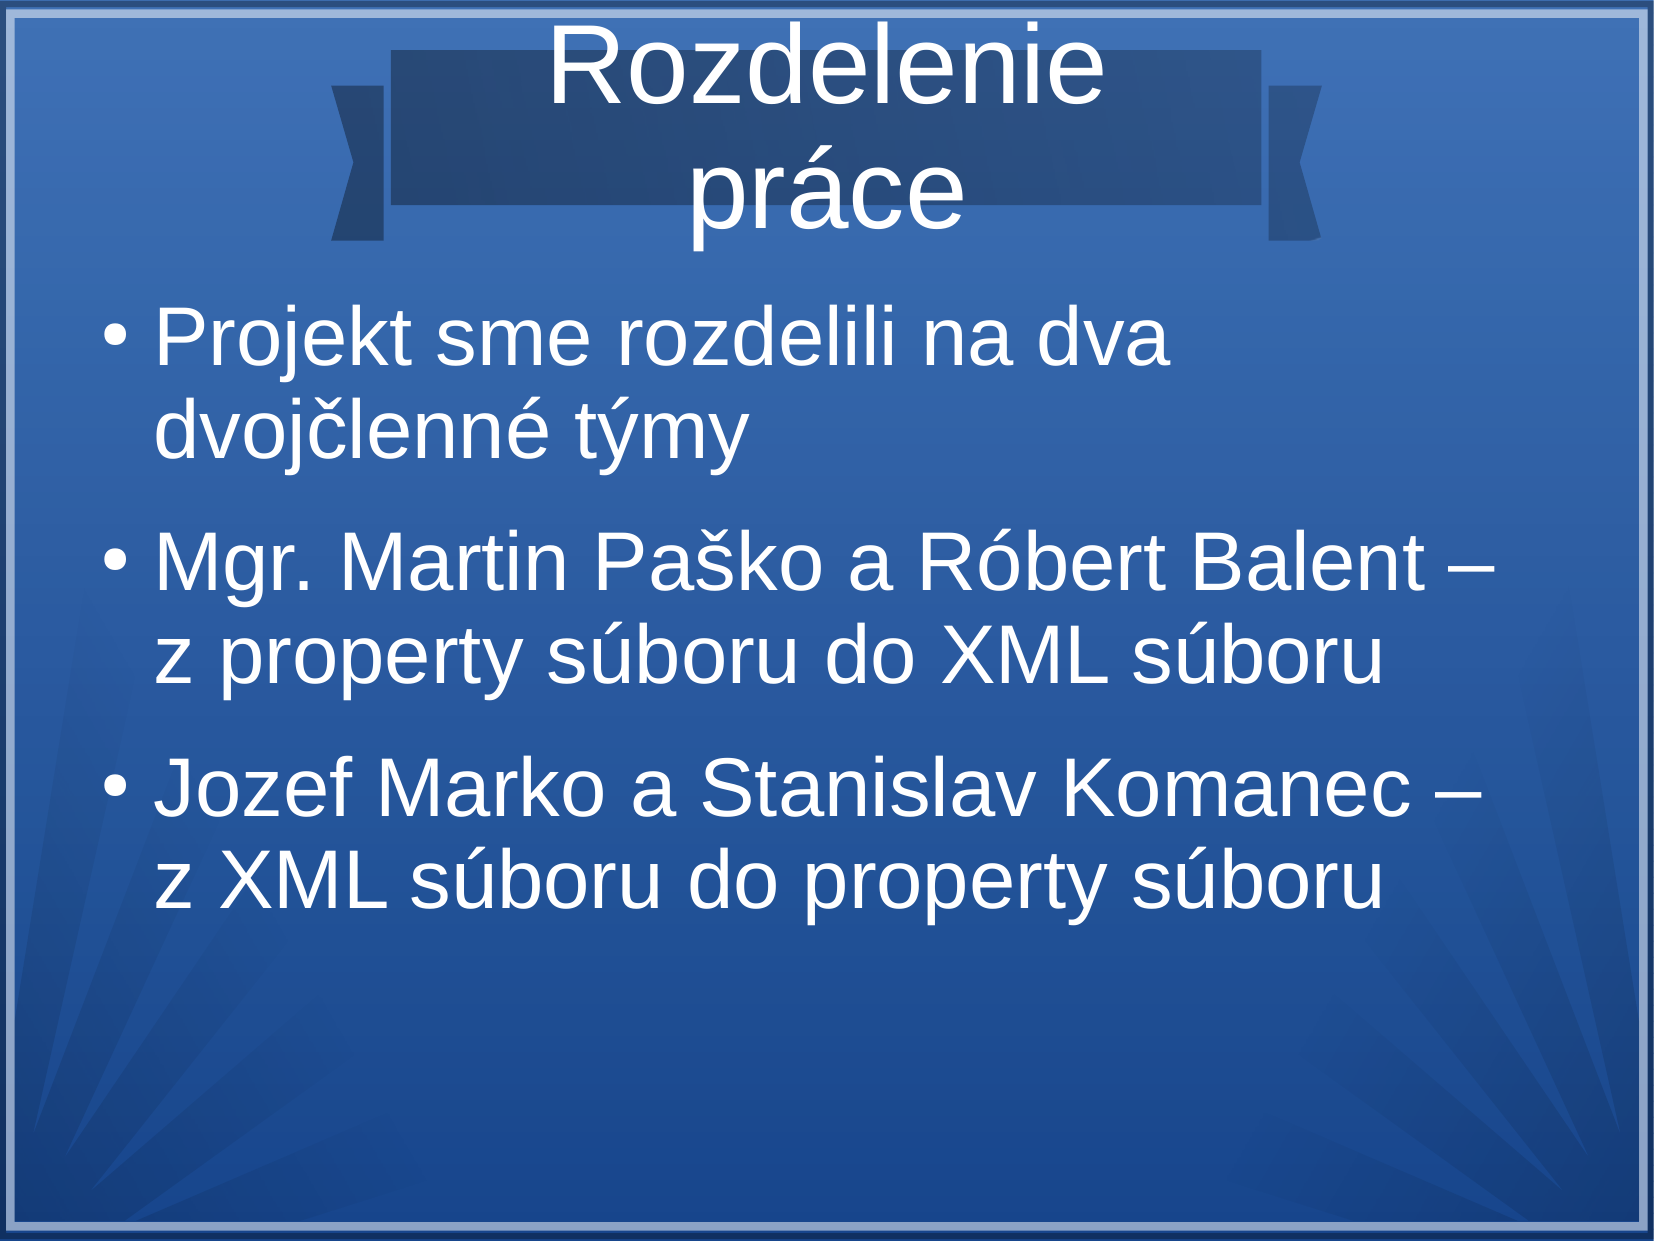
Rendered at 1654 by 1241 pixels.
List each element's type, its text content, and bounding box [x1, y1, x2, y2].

title Rozdelenie práce [389, 1, 1264, 253]
list Projekt sme rozdelili na dva dvojčlenné týmy Mgr. Martin Paško a Róbert Balent – z property súboru do XML súboru Jozef Marko a Stanislav Komanec – z XML súboru do property súboru [82, 290, 1538, 1241]
